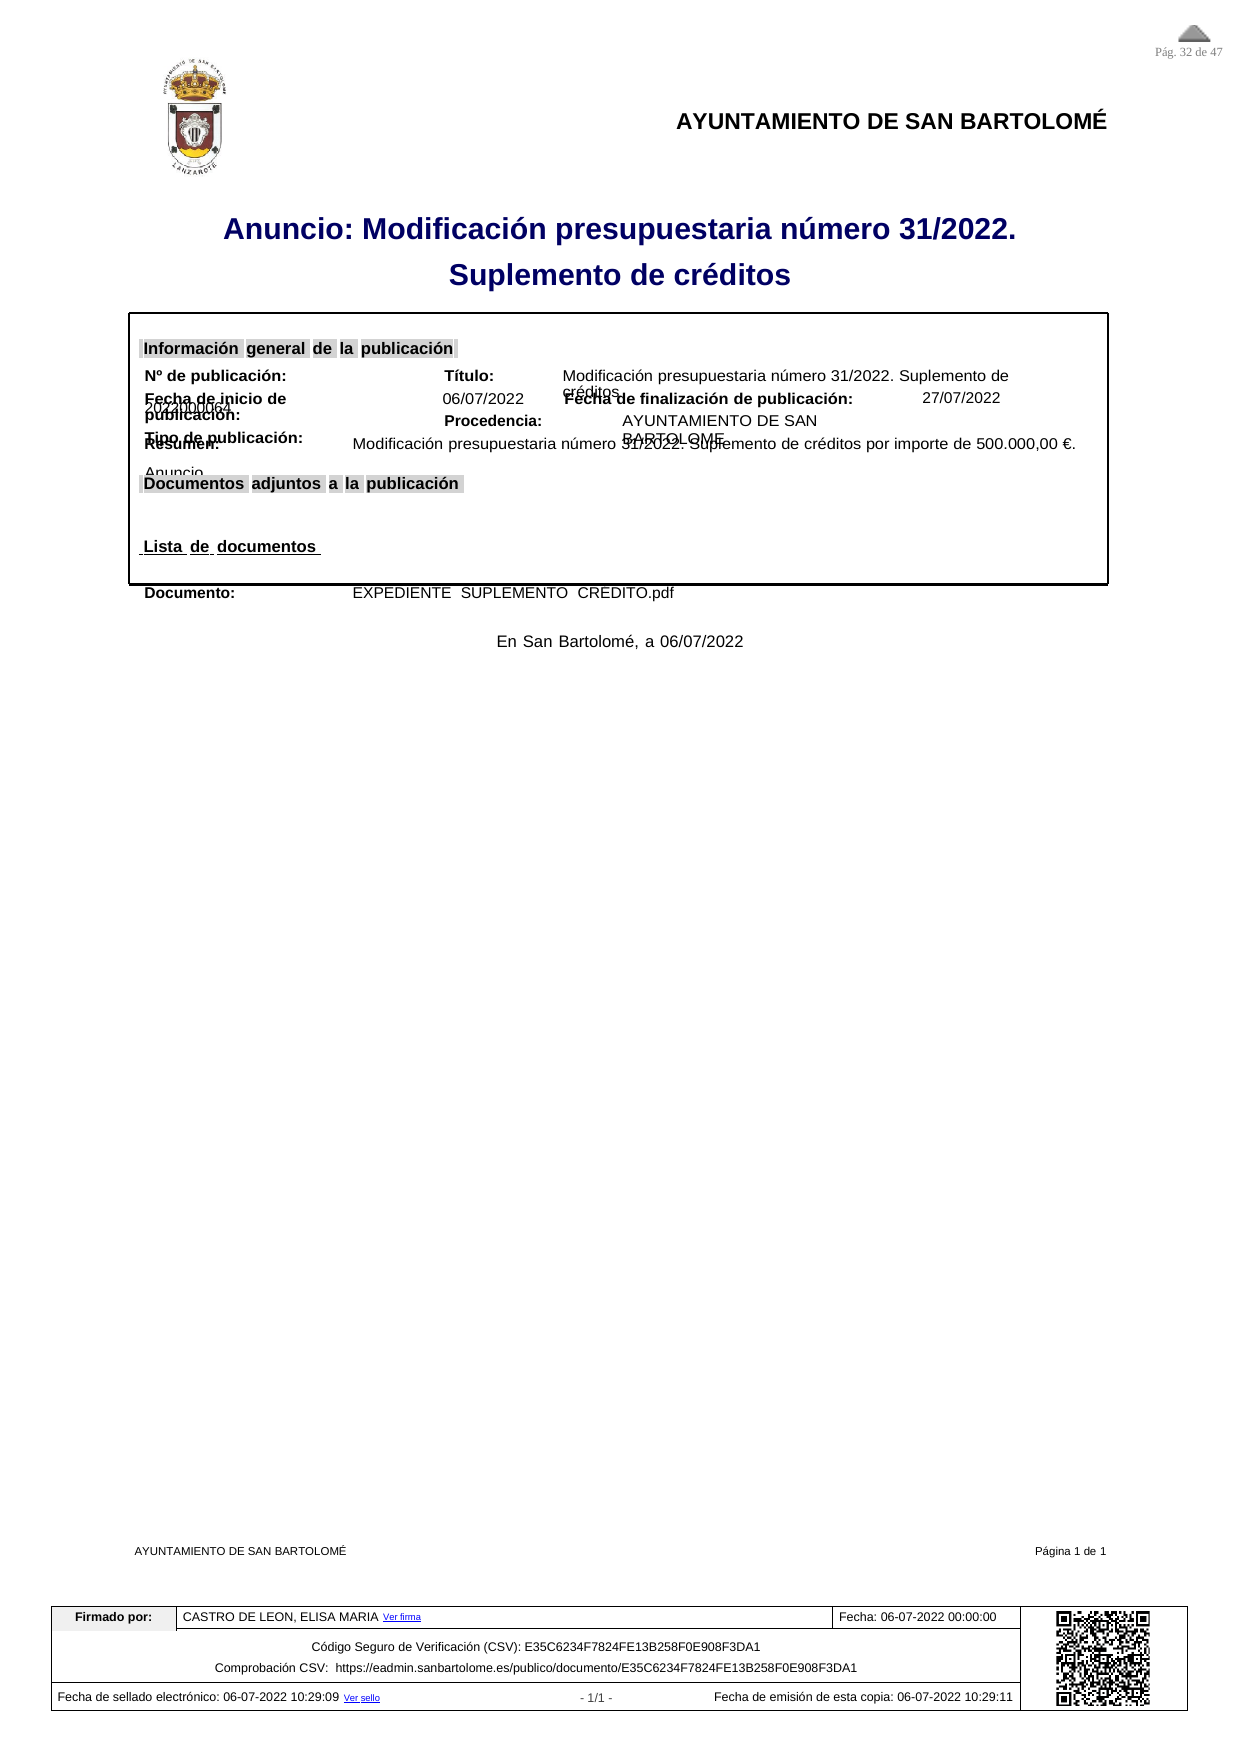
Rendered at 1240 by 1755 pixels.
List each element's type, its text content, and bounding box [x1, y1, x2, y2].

table_header [1021, 1607, 1187, 1710]
text Suplemento de créditos [42, 257, 1198, 292]
text AYUNTAMIENTO DE SAN BARTOLOMÉ Página 1 de 1 [134, 1544, 1235, 1557]
subtitle AYUNTAMIENTO DE SAN BARTOLOMÉ [676, 108, 1235, 134]
text En San Bartolomé, a 06/07/2022 [42, 632, 1198, 651]
text Anuncio: Modificación presupuestaria número 31/2022. [42, 211, 1198, 246]
table_header Firmado por: [52, 1607, 176, 1628]
table_cell Fecha de sellado electrónico: 06-07-2022 10:29:09 Ver sello - 1/1 - Fecha de emisión de esta copia: 06-07-2022 10:29:11 [52, 1683, 1020, 1710]
table_cell Código Seguro de Verificación (CSV): E35C6234F7824FE13B258F0E908F3DA1 Comprobación CSV: https://eadmin.sanbartolome.es/publico/documento/E35C6234F7824FE13B258F0E908F3DA1 [52, 1629, 1020, 1682]
picture [1056, 1611, 1150, 1706]
table_header Fecha: 06-07-2022 00:00:00 [833, 1607, 1020, 1628]
picture [130, 42, 261, 194]
picture [1177, 25, 1211, 42]
table_header CASTRO DE LEON, ELISA MARIA Ver firma [177, 1607, 832, 1628]
